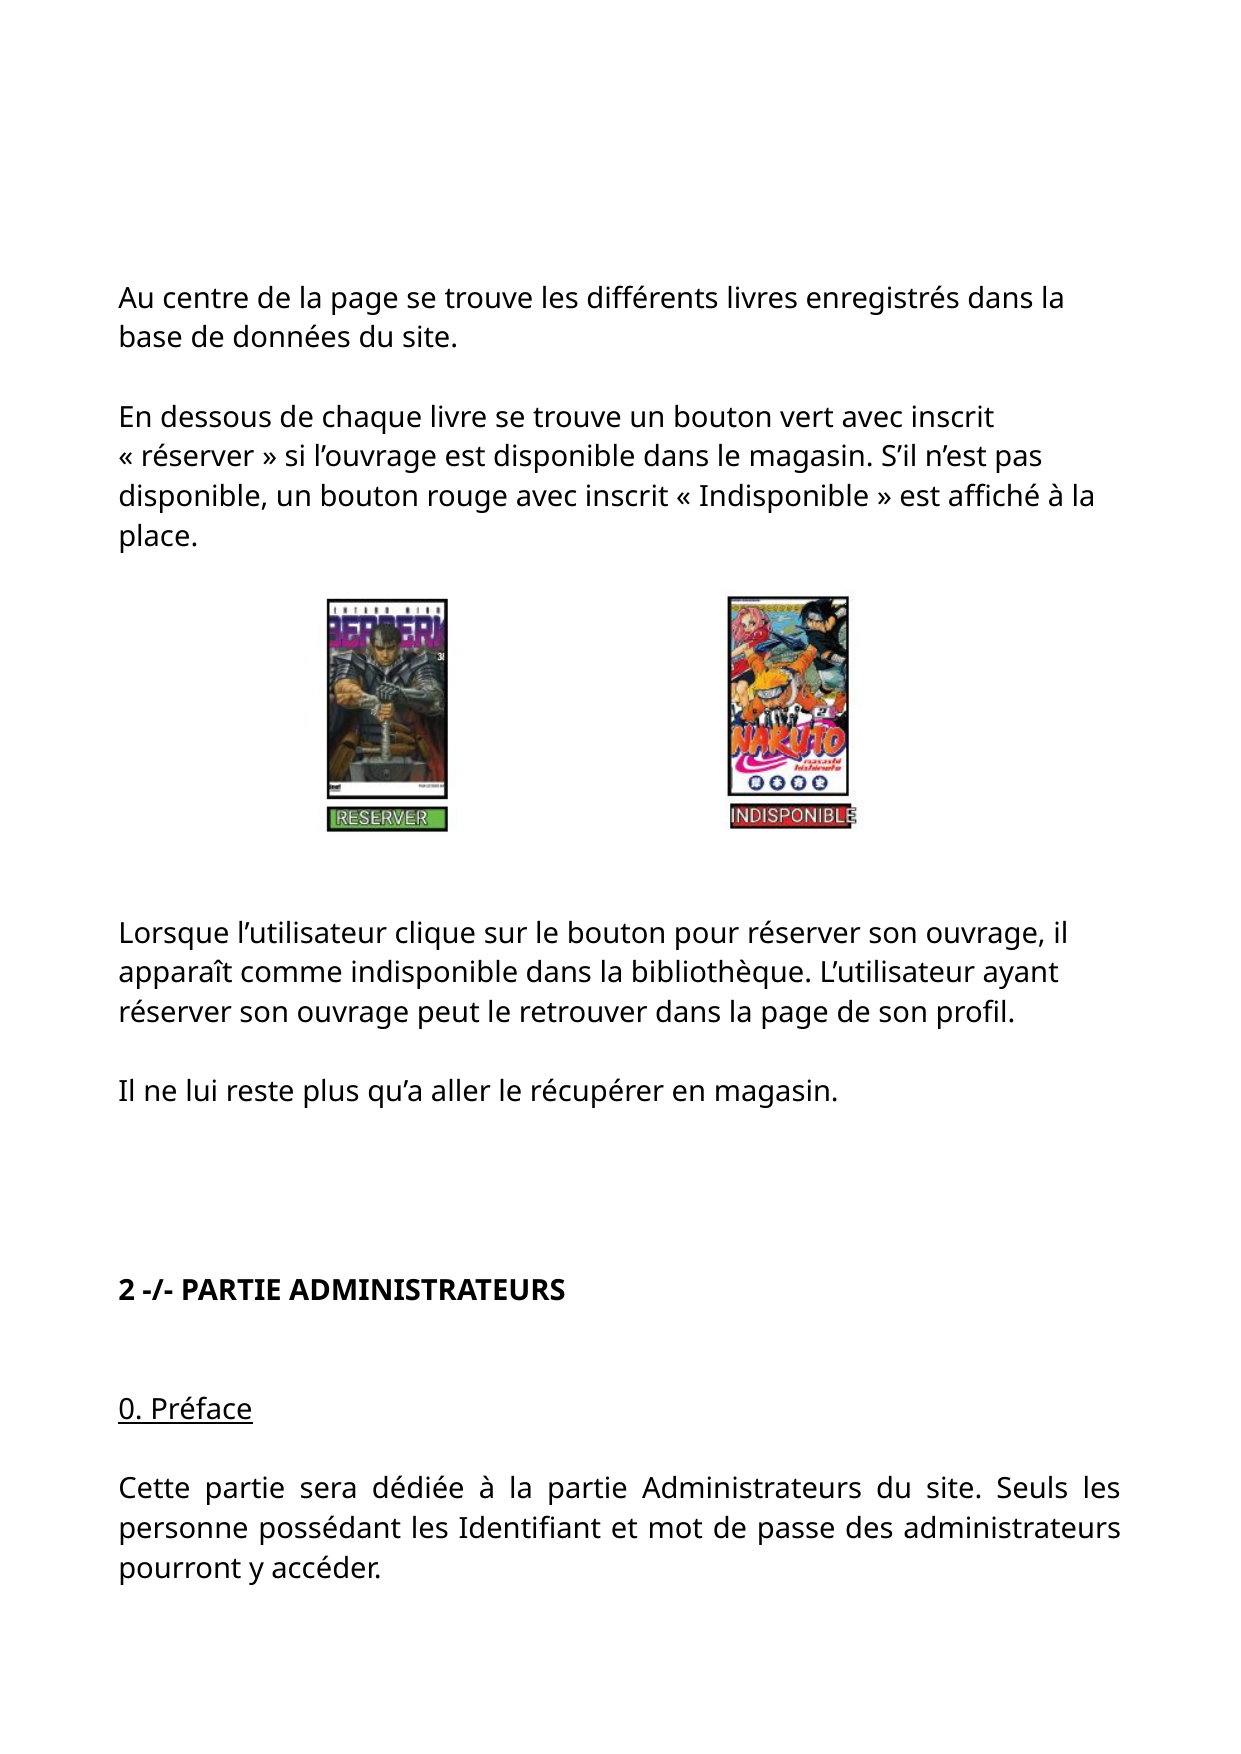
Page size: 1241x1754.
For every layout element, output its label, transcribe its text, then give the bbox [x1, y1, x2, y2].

text Lorsque l’utilisateur clique sur le bouton pour réserver son ouvrage, il apparaît comme indisponible dans la bibliothèque. L’utilisateur ayant réserver son ouvrage peut le retrouver dans la page de son profil. [118, 912, 1122, 1031]
text 2 -/- PARTIE ADMINISTRATEURS [118, 1269, 1122, 1309]
text 0. Préface [118, 1388, 1122, 1428]
text Au centre de la page se trouve les différents livres enregistrés dans la base de données du site. [118, 277, 1122, 356]
picture [724, 589, 864, 835]
picture [317, 589, 458, 838]
text Cette partie sera dédiée à la partie Administrateurs du site. Seuls les personne possédant les Identifiant et mot de passe des administrateurs pourront y accéder. [118, 1467, 1122, 1587]
text Il ne lui reste plus qu’a aller le récupérer en magasin. [118, 1071, 1122, 1110]
text En dessous de chaque livre se trouve un bouton vert avec inscrit « réserver » si l’ouvrage est disponible dans le magasin. S’il n’est pas disponible, un bouton rouge avec inscrit « Indisponible » est affiché à la place. [118, 396, 1122, 555]
